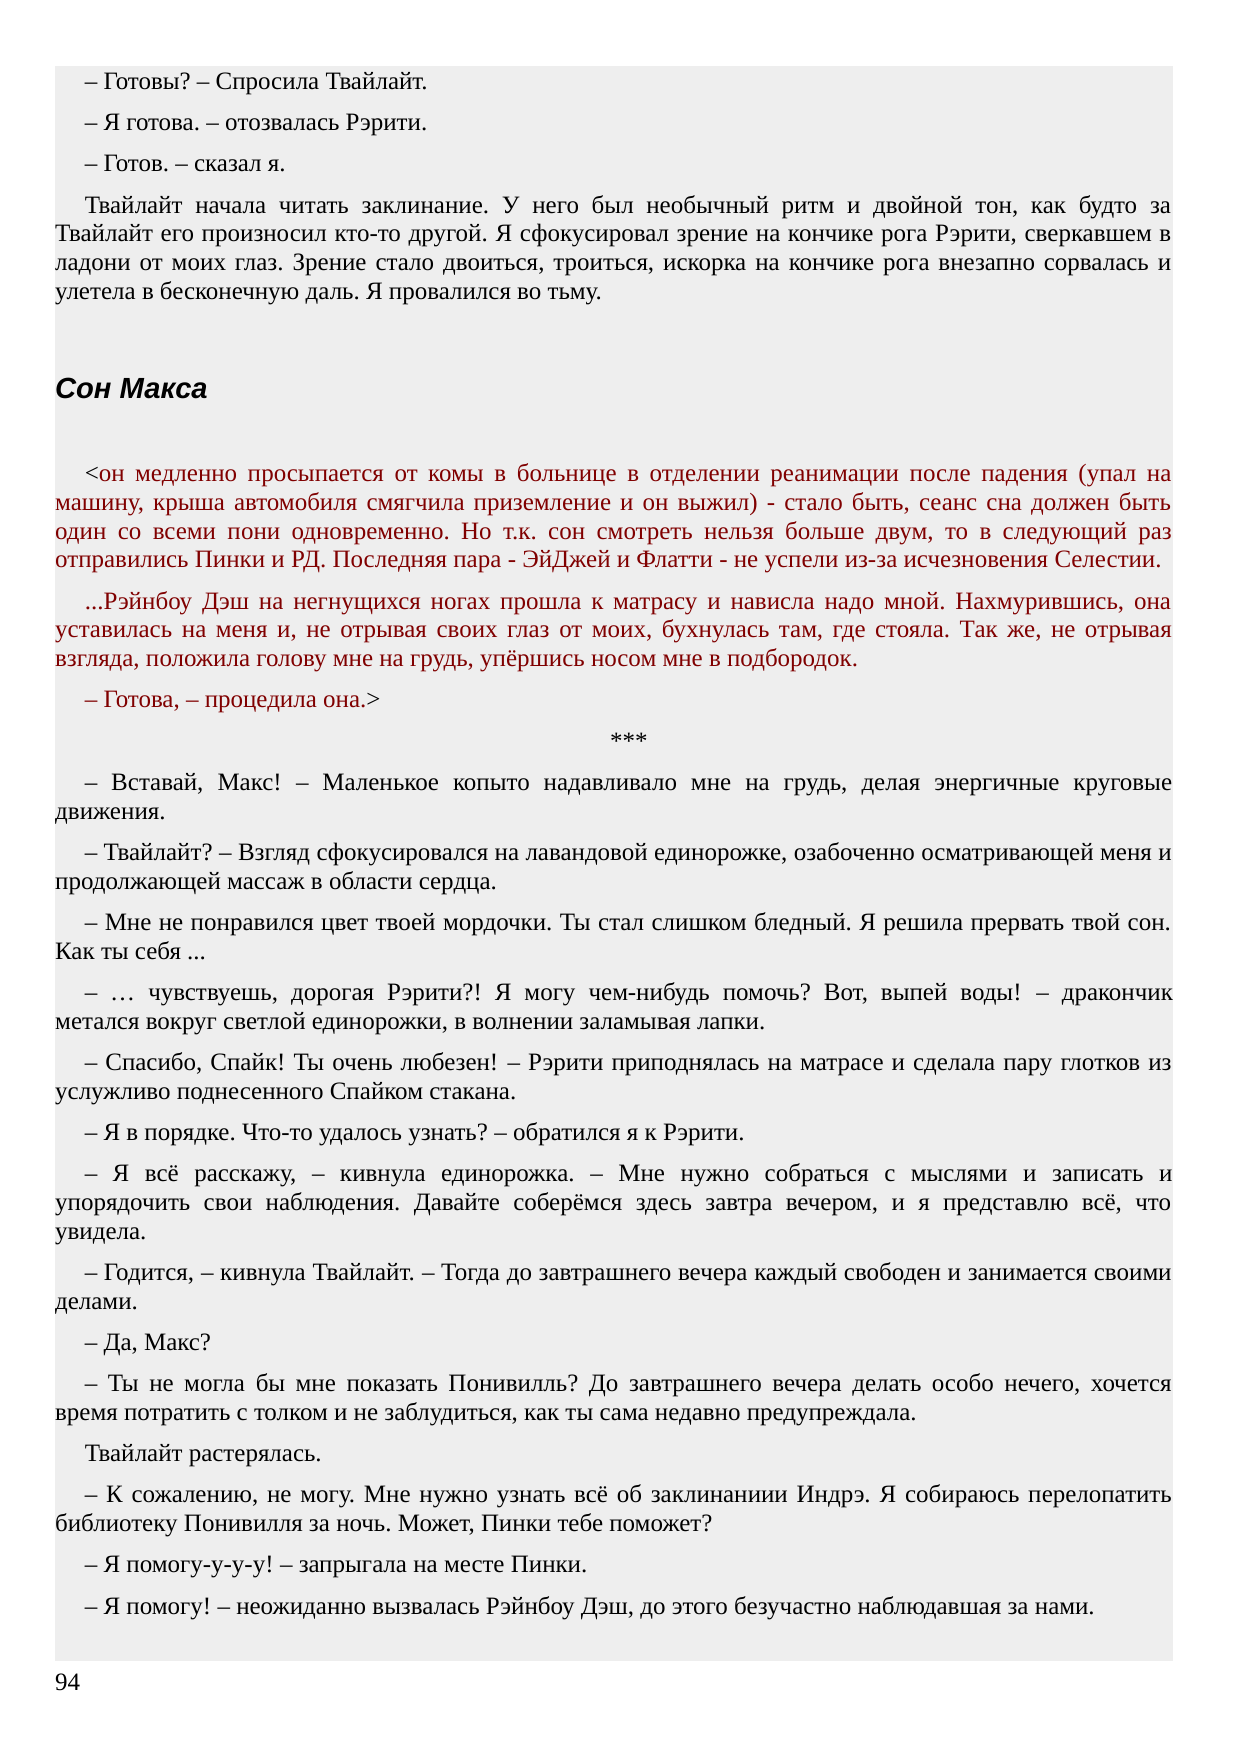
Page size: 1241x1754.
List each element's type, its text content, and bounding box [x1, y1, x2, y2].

text – Да, Макс? [55, 1327, 1173, 1356]
text Твайлайт растерялась. [55, 1438, 1173, 1467]
text <он медленно просыпается от комы в больнице в отделении реанимации после падения (упал на машину, крыша автомобиля смягчила приземление и он выжил) - стало быть, сеанс сна должен быть один со всеми пони одновременно. Но т.к. сон смотреть нельзя больше двум, то в следующий раз отправились Пинки и РД. Последняя пара - ЭйДжей и Флатти - не успели из-за исчезновения Селестии. [55, 458, 1173, 573]
text – … чувствуешь, дорогая Рэрити?! Я могу чем-нибудь помочь? Вот, выпей воды! – дракончик метался вокруг светлой единорожки, в волнении заламывая лапки. [55, 977, 1173, 1034]
text – Твайлайт? – Взгляд сфокусировался на лавандовой единорожке, озабоченно осматривающей меня и продолжающей массаж в области сердца. [55, 837, 1173, 894]
text – К сожалению, не могу. Мне нужно узнать всё об заклинаниии Индрэ. Я собираюсь перелопатить библиотеку Понивилля за ночь. Может, Пинки тебе поможет? [55, 1479, 1173, 1537]
text – Я всё расскажу, – кивнула единорожка. – Мне нужно собраться с мыслями и записать и упорядочить свои наблюдения. Давайте соберёмся здесь завтра вечером, и я представлю всё, что увидела. [55, 1158, 1173, 1244]
text – Готов. – сказал я. [55, 148, 1173, 177]
text – Ты не могла бы мне показать Понивилль? До завтрашнего вечера делать особо нечего, хочется время потратить с толком и не заблудиться, как ты сама недавно предупреждала. [55, 1368, 1173, 1426]
text – Годится, – кивнула Твайлайт. – Тогда до завтрашнего вечера каждый свободен и занимается своими делами. [55, 1257, 1173, 1314]
text – Я помогу! – неожиданно вызвалась Рэйнбоу Дэш, до этого безучастно наблюдавшая за нами. [55, 1591, 1173, 1619]
text – Готова, – процедила она.> [55, 684, 1173, 713]
text – Спасибо, Спайк! Ты очень любезен! – Рэрити приподнялась на матрасе и сделала пару глотков из услужливо поднесенного Спайком стакана. [55, 1047, 1173, 1104]
subtitle Сон Макса [55, 371, 1173, 404]
text – Я помогу-у-у-у! – запрыгала на месте Пинки. [55, 1549, 1173, 1578]
text Твайлайт начала читать заклинание. У него был необычный ритм и двойной тон, как будто за Твайлайт его произносил кто-то другой. Я сфокусировал зрение на кончике рога Рэрити, сверкавшем в ладони от моих глаз. Зрение стало двоиться, троиться, искорка на кончике рога внезапно сорвалась и улетела в бесконечную даль. Я провалился во тьму. [55, 190, 1173, 305]
text – Вставай, Макс! – Маленькое копыто надавливало мне на грудь, делая энергичные круговые движения. [55, 767, 1173, 824]
text – Я готова. – отозвалась Рэрити. [55, 107, 1173, 136]
text – Готовы? – Спросила Твайлайт. [55, 66, 1173, 95]
text *** [55, 726, 1173, 754]
text – Я в порядке. Что-то удалось узнать? – обратился я к Рэрити. [55, 1117, 1173, 1146]
text ...Рэйнбоу Дэш на негнущихся ногах прошла к матрасу и нависла надо мной. Нахмурившись, она уставилась на меня и, не отрывая своих глаз от моих, бухнулась там, где стояла. Так же, не отрывая взгляда, положила голову мне на грудь, упёршись носом мне в подбородок. [55, 586, 1173, 672]
text – Мне не понравился цвет твоей мордочки. Ты стал слишком бледный. Я решила прервать твой сон. Как ты себя ... [55, 907, 1173, 964]
